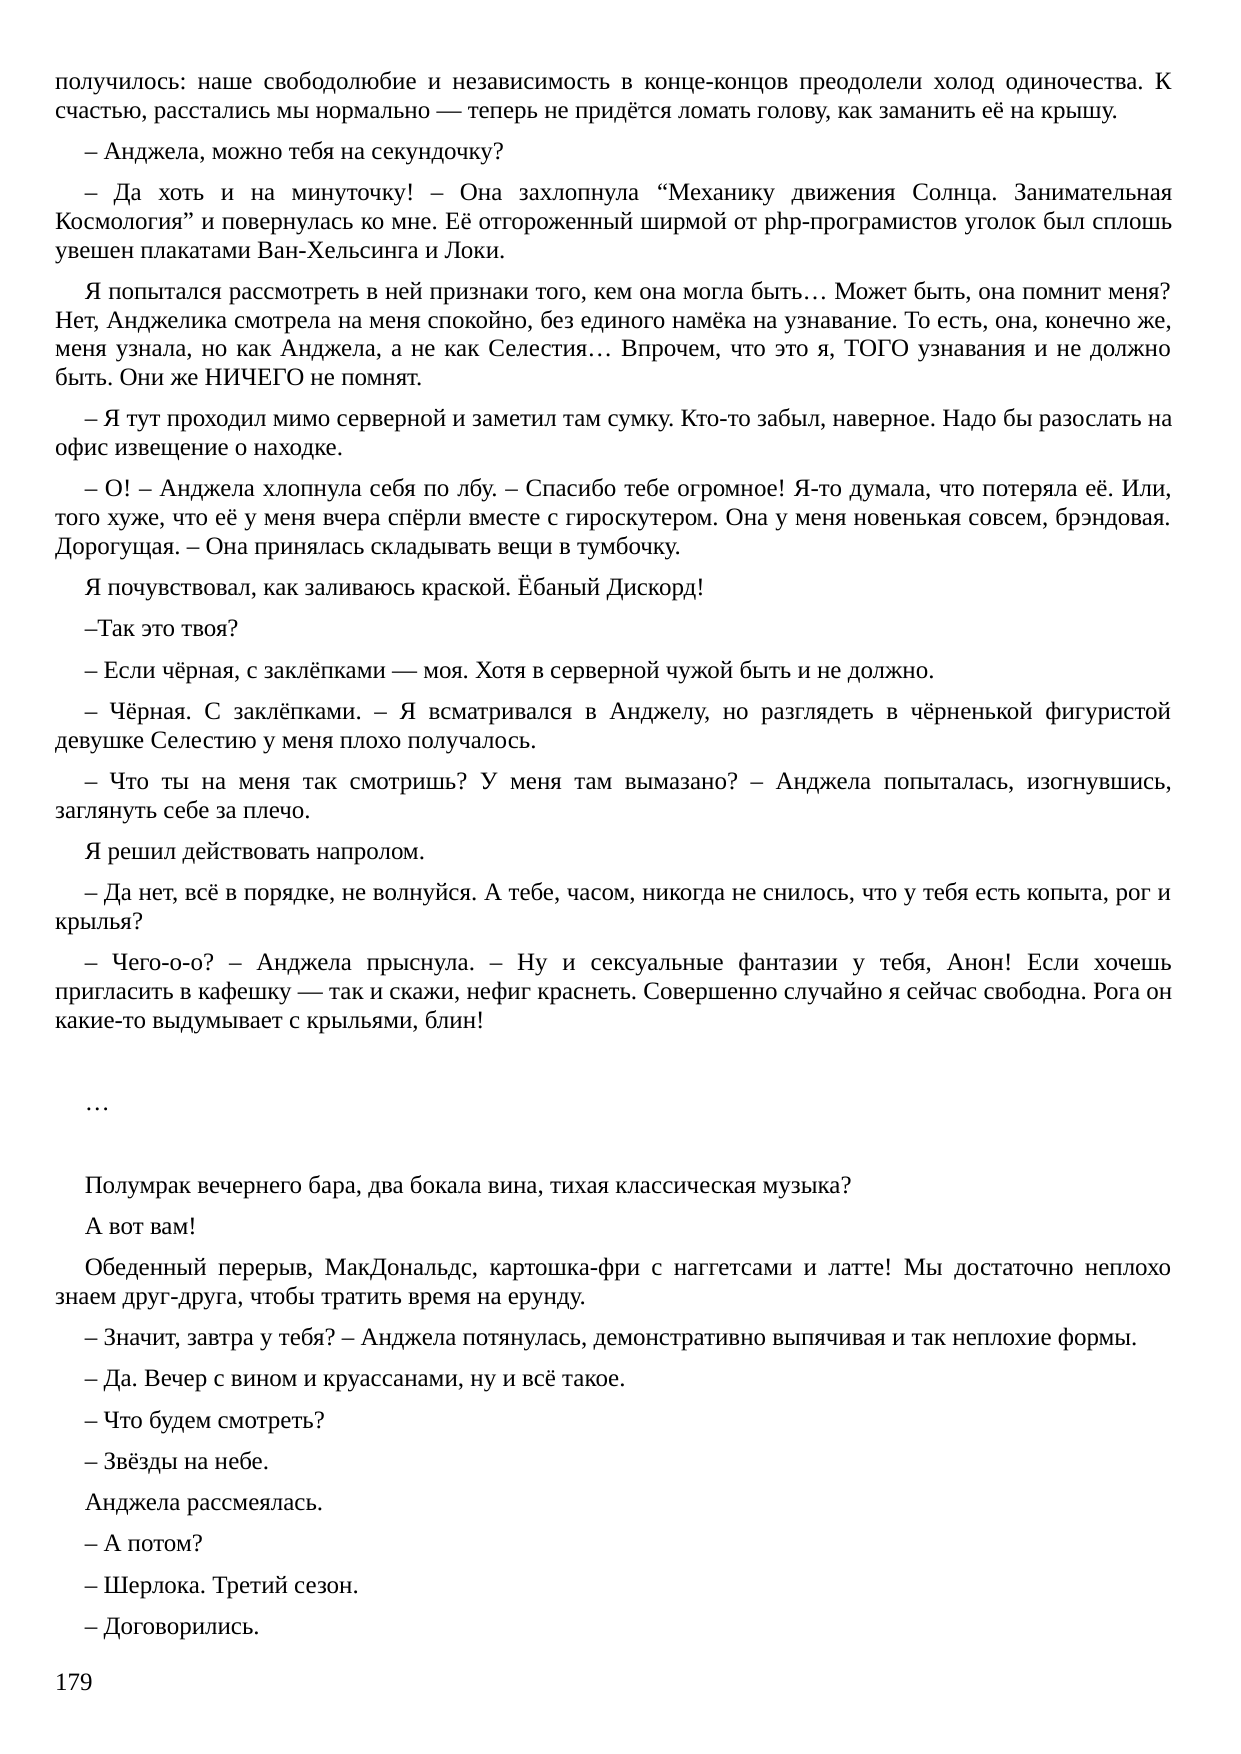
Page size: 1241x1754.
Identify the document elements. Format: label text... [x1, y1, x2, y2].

text – Анджела, можно тебя на секундочку? [55, 136, 1173, 165]
text – Да хоть и на минуточку! – Она захлопнула “Механику движения Солнца. Занимательная Космология” и повернулась ко мне. Её отгороженный ширмой от php-програмистов уголок был сплошь увешен плакатами Ван-Хельсинга и Локи. [55, 177, 1173, 263]
text – Да нет, всё в порядке, не волнуйся. А тебе, часом, никогда не снилось, что у тебя есть копыта, рог и крылья? [55, 877, 1173, 935]
text – Шерлока. Третий сезон. [55, 1570, 1173, 1598]
text –Так это твоя? [55, 613, 1173, 642]
text – Что будем смотреть? [55, 1405, 1173, 1433]
text А вот вам! [55, 1211, 1173, 1240]
text – Да. Вечер с вином и круассанами, ну и всё такое. [55, 1363, 1173, 1392]
text Я решил действовать напролом. [55, 836, 1173, 865]
text – Я тут проходил мимо серверной и заметил там сумку. Кто-то забыл, наверное. Надо бы разослать на офис извещение о находке. [55, 403, 1173, 461]
text – Значит, завтра у тебя? – Анджела потянулась, демонстративно выпячивая и так неплохие формы. [55, 1322, 1173, 1351]
text получилось: наше свободолюбие и независимость в конце-концов преодолели холод одиночества. К счастью, расстались мы нормально — теперь не придётся ломать голову, как заманить её на крышу. [55, 66, 1173, 123]
text – Чёрная. С заклёпками. – Я всматривался в Анджелу, но разглядеть в чёрненькой фигуристой девушке Селестию у меня плохо получалось. [55, 696, 1173, 753]
text – О! – Анджела хлопнула себя по лбу. – Спасибо тебе огромное! Я-то думала, что потеряла её. Или, того хуже, что её у меня вчера спёрли вместе с гироскутером. Она у меня новенькая совсем, брэндовая. Дорогущая. – Она принялась складывать вещи в тумбочку. [55, 473, 1173, 560]
text Я почувствовал, как заливаюсь краской. Ёбаный Дискорд! [55, 572, 1173, 601]
text – Что ты на меня так смотришь? У меня там вымазано? – Анджела попыталась, изогнувшись, заглянуть себе за плечо. [55, 766, 1173, 823]
text Я попытался рассмотреть в ней признаки того, кем она могла быть… Может быть, она помнит меня? Нет, Анджелика смотрела на меня спокойно, без единого намёка на узнавание. То есть, она, конечно же, меня узнала, но как Анджела, а не как Селестия… Впрочем, что это я, ТОГО узнавания и не должно быть. Они же НИЧЕГО не помнят. [55, 276, 1173, 391]
text Полумрак вечернего бара, два бокала вина, тихая классическая музыка? [55, 1170, 1173, 1198]
text – Чего-о-о? – Анджела прыснула. – Ну и сексуальные фантазии у тебя, Анон! Если хочешь пригласить в кафешку — так и скажи, нефиг краснеть. Совершенно случайно я сейчас свободна. Рога он какие-то выдумывает с крыльями, блин! [55, 947, 1173, 1033]
text – Договорились. [55, 1611, 1173, 1640]
text … [55, 1087, 1173, 1116]
text – Звёзды на небе. [55, 1446, 1173, 1475]
text – Если чёрная, с заклёпками — моя. Хотя в серверной чужой быть и не должно. [55, 655, 1173, 683]
text Обеденный перерыв, МакДональдс, картошка-фри с наггетсами и латте! Мы достаточно неплохо знаем друг-друга, чтобы тратить время на ерунду. [55, 1252, 1173, 1310]
text – А потом? [55, 1528, 1173, 1557]
text Анджела рассмеялась. [55, 1487, 1173, 1516]
